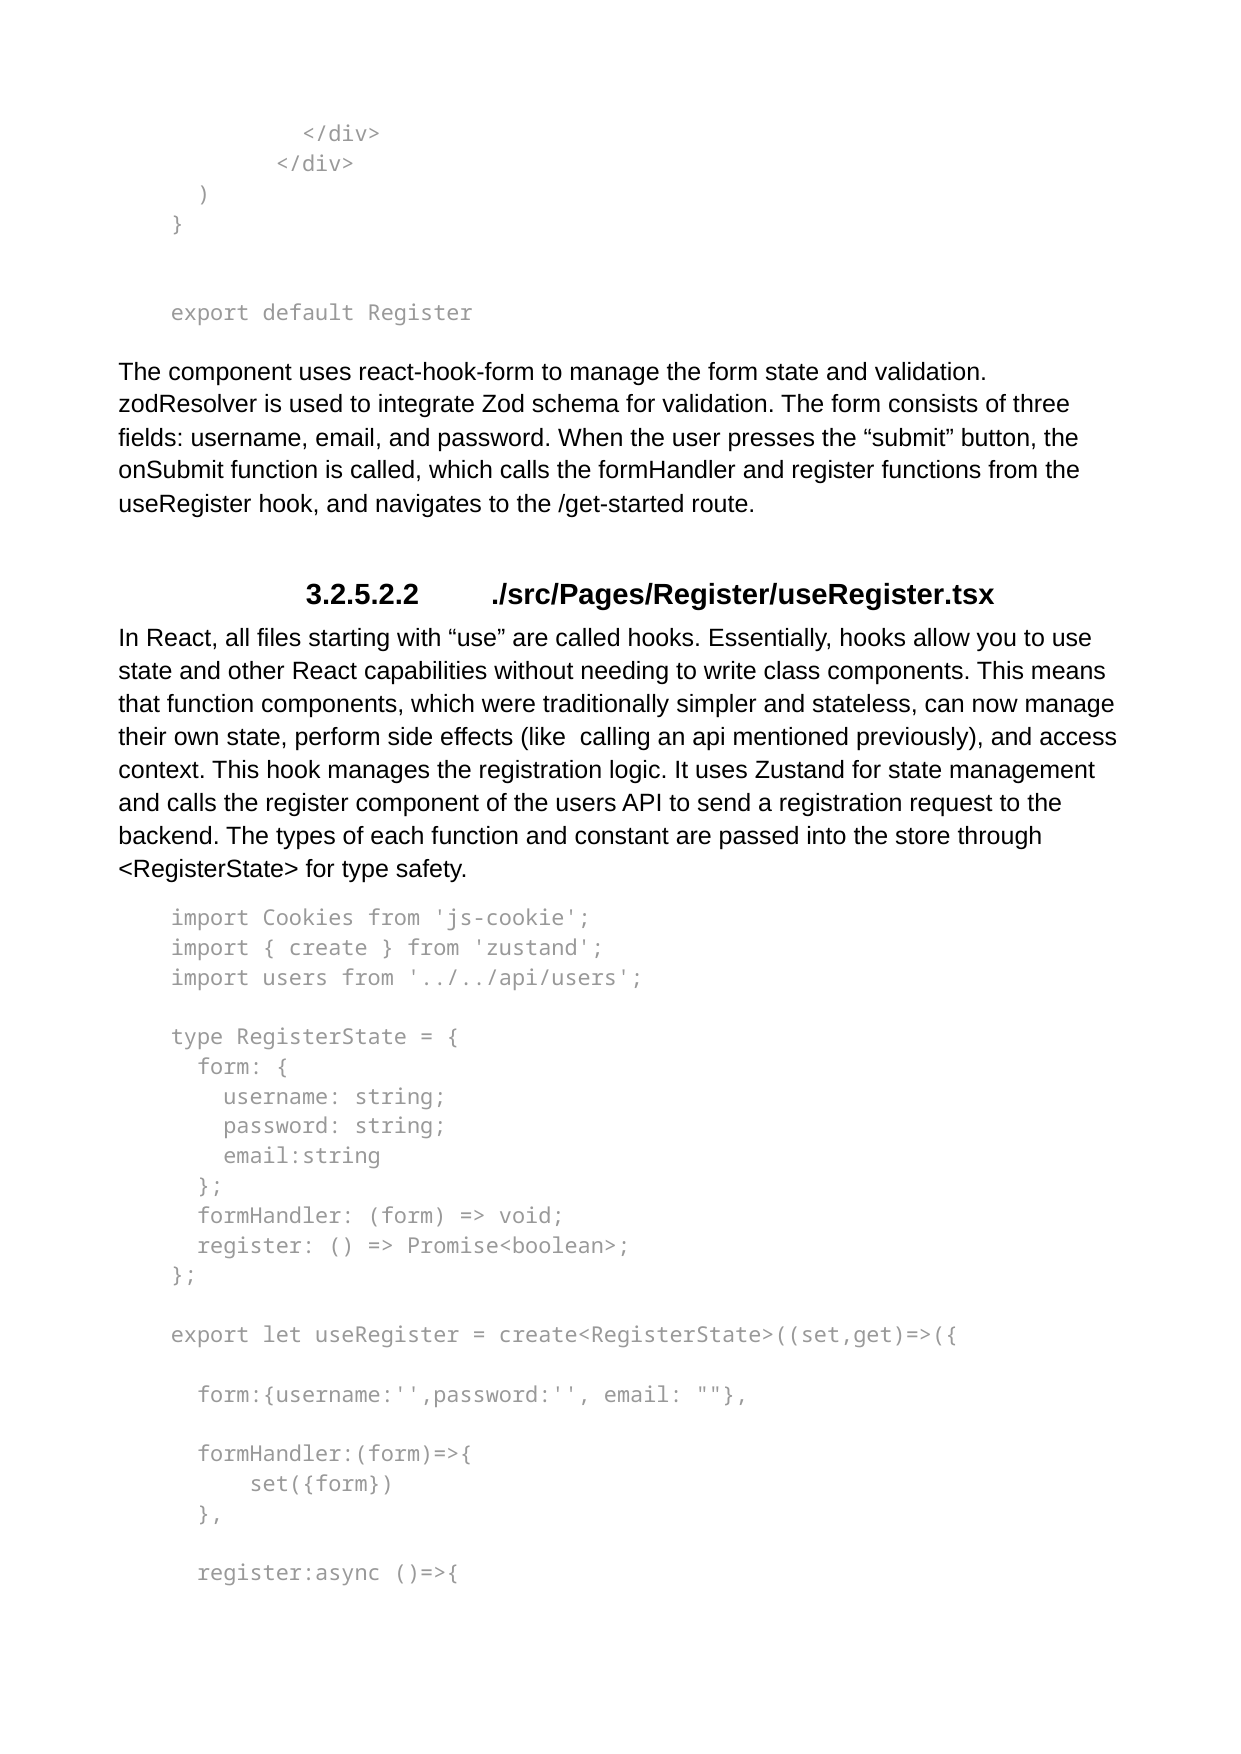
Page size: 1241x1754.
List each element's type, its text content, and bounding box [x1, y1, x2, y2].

text </div> [118, 118, 1122, 148]
text username: string; [118, 1081, 1122, 1111]
text }; [118, 1259, 1122, 1289]
text formHandler:(form)=>{ [118, 1438, 1122, 1468]
text export default Register [118, 297, 1122, 327]
text form: { [118, 1051, 1122, 1081]
text register: () => Promise<boolean>; [118, 1230, 1122, 1259]
text type RegisterState = { [118, 1021, 1122, 1051]
subtitle ./src/Pages/Register/useRegister.tsx [306, 577, 1122, 611]
text export let useRegister = create<RegisterState>((set,get)=>({ [118, 1319, 1122, 1349]
text In React, all files starting with “use” are called hooks. Essentially, hooks allow you to use state and other React capabilities without needing to write class components. This means that function components, which were traditionally simpler and stateless, can now manage their own state, perform side effects (like calling an api mentioned previously), and access context. This hook manages the registration logic. It uses Zustand for state management and calls the register component of the users API to send a registration request to the backend. The types of each function and constant are passed into the store through <RegisterState> for type safety. [118, 623, 1122, 883]
text }; [118, 1170, 1122, 1200]
text import users from '../../api/users'; [118, 962, 1122, 991]
text ) [118, 178, 1122, 207]
text </div> [118, 148, 1122, 178]
text form:{username:'',password:'', email: ""}, [118, 1379, 1122, 1408]
text }, [118, 1498, 1122, 1528]
text set({form}) [118, 1468, 1122, 1498]
text formHandler: (form) => void; [118, 1200, 1122, 1230]
text email:string [118, 1140, 1122, 1170]
text import Cookies from 'js-cookie'; [118, 902, 1122, 932]
text import { create } from 'zustand'; [118, 932, 1122, 962]
text The component uses react-hook-form to manage the form state and validation. zodResolver is used to integrate Zod schema for validation. The form consists of three fields: username, email, and password. When the user presses the “submit” button, the onSubmit function is called, which calls the formHandler and register functions from the useRegister hook, and navigates to the /get-started route. [118, 356, 1122, 517]
text register:async ()=>{ [118, 1557, 1122, 1587]
text password: string; [118, 1111, 1122, 1140]
text } [118, 207, 1122, 237]
